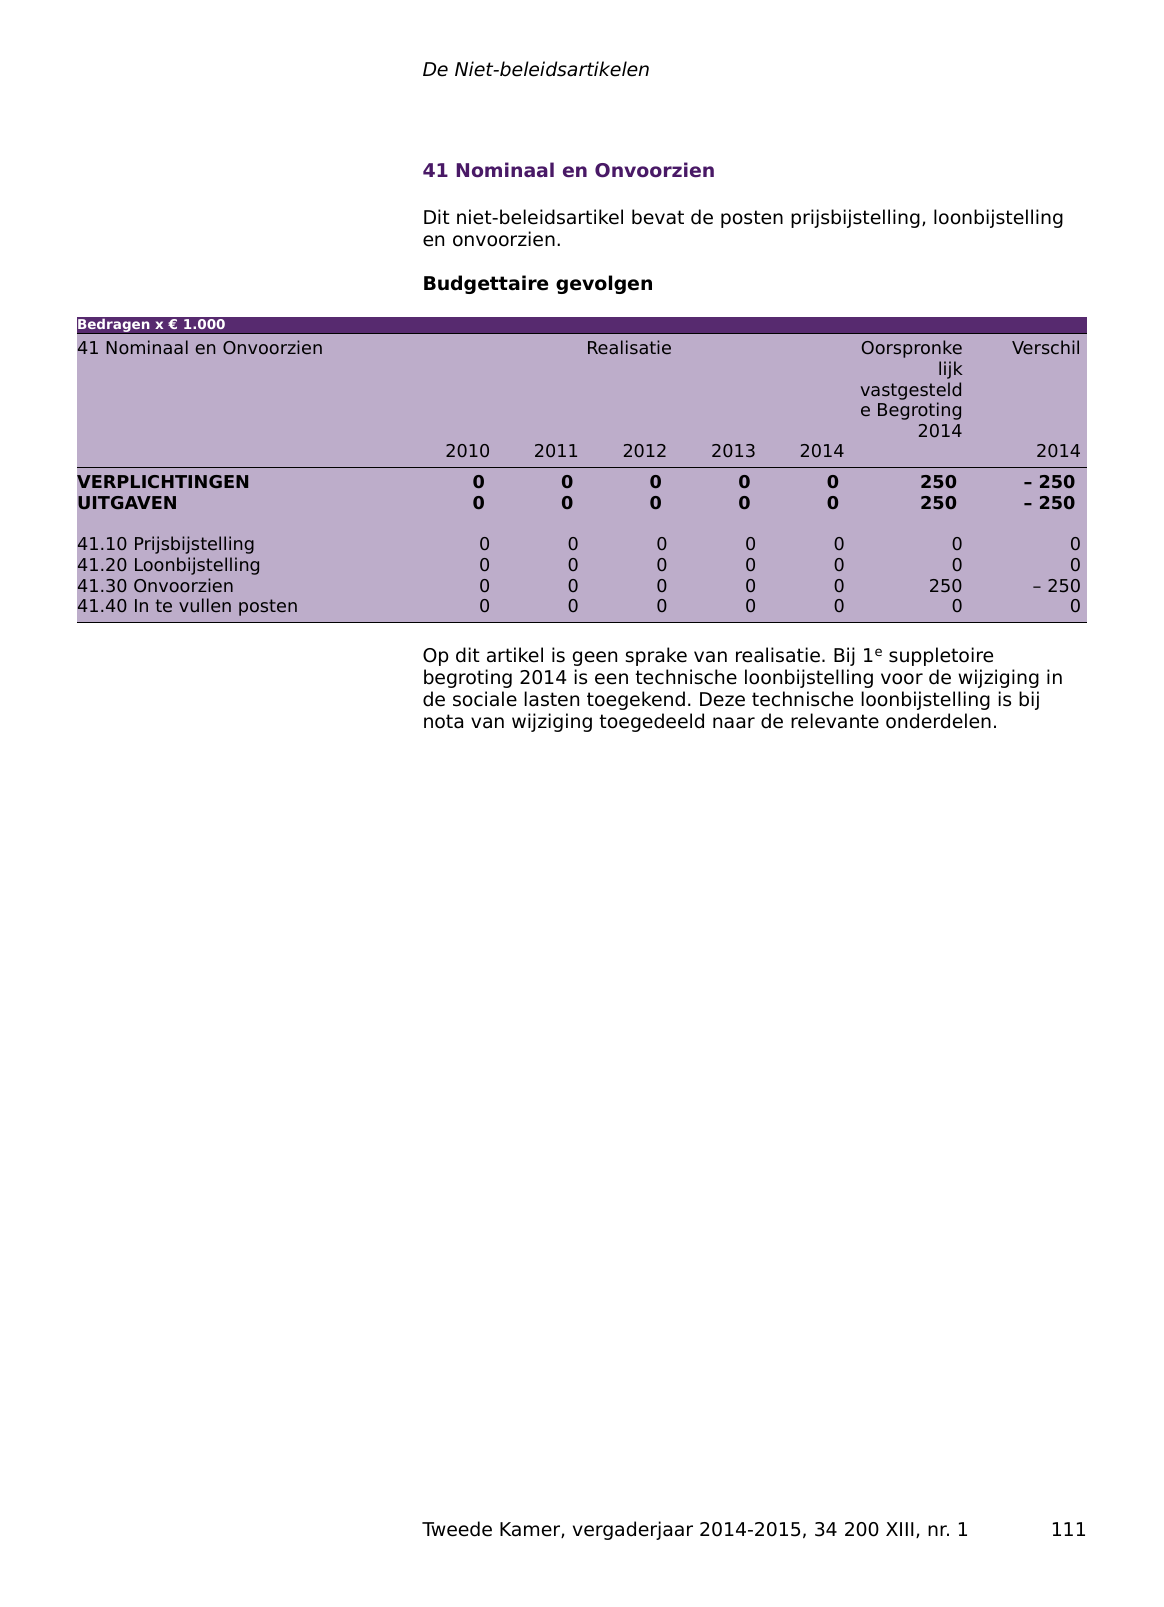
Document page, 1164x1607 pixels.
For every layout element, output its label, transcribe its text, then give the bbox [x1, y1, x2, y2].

table_cell Oorspronkelijk vastgestelde Begroting 2014 [850, 334, 968, 441]
table_cell [77, 514, 407, 534]
table_cell [850, 514, 968, 534]
table_cell [969, 514, 1087, 534]
table_cell 0 [585, 468, 673, 493]
table_cell 2014 [762, 441, 850, 467]
table_cell 0 [762, 534, 850, 555]
subtitle 41 Nominaal en Onvoorzien [422, 160, 1087, 182]
table_cell 0 [496, 555, 584, 576]
table_cell [850, 441, 968, 467]
table_cell 0 [496, 493, 584, 514]
subtitle Budgettaire gevolgen [422, 273, 1087, 295]
table_cell 41.40 In te vullen posten [77, 596, 407, 622]
table_cell 41.10 Prijsbijstelling [77, 534, 407, 555]
table_cell 250 [850, 468, 968, 493]
table_cell [496, 514, 584, 534]
table_cell 0 [496, 468, 584, 493]
table_cell 41.20 Loonbijstelling [77, 555, 407, 576]
table_cell 0 [673, 534, 762, 555]
table_cell [673, 514, 762, 534]
table_cell 2010 [408, 441, 496, 467]
table_cell 0 [408, 555, 496, 576]
table_cell 2014 [969, 441, 1087, 467]
table_cell 0 [585, 596, 673, 622]
table_cell 0 [762, 576, 850, 596]
table_cell 0 [762, 468, 850, 493]
table_cell 0 [850, 534, 968, 555]
table_cell 2013 [673, 441, 762, 467]
table_cell [408, 514, 496, 534]
table_cell 0 [673, 468, 762, 493]
table_cell 0 [408, 493, 496, 514]
table_cell 0 [762, 493, 850, 514]
table_cell 0 [496, 596, 584, 622]
table_cell 0 [850, 596, 968, 622]
table_cell UITGAVEN [77, 493, 407, 514]
table_cell 0 [673, 555, 762, 576]
table_cell [762, 514, 850, 534]
table_cell 0 [969, 534, 1087, 555]
table_cell Realisatie [408, 334, 850, 441]
table_cell 0 [585, 555, 673, 576]
table_cell VERPLICHTINGEN [77, 468, 407, 493]
table_cell 0 [408, 468, 496, 493]
table_cell 2011 [496, 441, 584, 467]
table_cell 250 [850, 576, 968, 596]
table_cell 0 [408, 596, 496, 622]
table_cell 0 [673, 596, 762, 622]
table_cell 0 [673, 493, 762, 514]
table_cell – 250 [969, 576, 1087, 596]
table_cell 0 [408, 576, 496, 596]
table_cell 0 [969, 555, 1087, 576]
table_cell [585, 514, 673, 534]
table_cell 2012 [585, 441, 673, 467]
text Op dit artikel is geen sprake van realisatie. Bij 1e suppletoire begroting 2014 is een technische loonbijstelling voor de wijziging in de sociale lasten toegekend. Deze technische loonbijstelling is bij nota van wijziging toegedeeld naar de relevante onderdelen. [422, 645, 1087, 733]
table_cell 0 [585, 493, 673, 514]
table_cell [77, 441, 407, 467]
table_cell 0 [585, 576, 673, 596]
table_cell 0 [673, 576, 762, 596]
table_cell – 250 [969, 493, 1087, 514]
table_cell 41.30 Onvoorzien [77, 576, 407, 596]
table_cell 41 Nominaal en Onvoorzien [77, 334, 407, 441]
table_cell 0 [585, 534, 673, 555]
table_cell 250 [850, 493, 968, 514]
table_cell 0 [762, 555, 850, 576]
table_cell – 250 [969, 468, 1087, 493]
table_header Bedragen x € 1.000 [77, 317, 1087, 333]
table_cell 0 [408, 534, 496, 555]
table_cell 0 [850, 555, 968, 576]
table_cell Verschil [969, 334, 1087, 441]
table_cell 0 [496, 576, 584, 596]
table_cell 0 [969, 596, 1087, 622]
table_cell 0 [496, 534, 584, 555]
text Dit niet-beleidsartikel bevat de posten prijsbijstelling, loonbijstelling en onvoorzien. [422, 207, 1087, 251]
table_cell 0 [762, 596, 850, 622]
